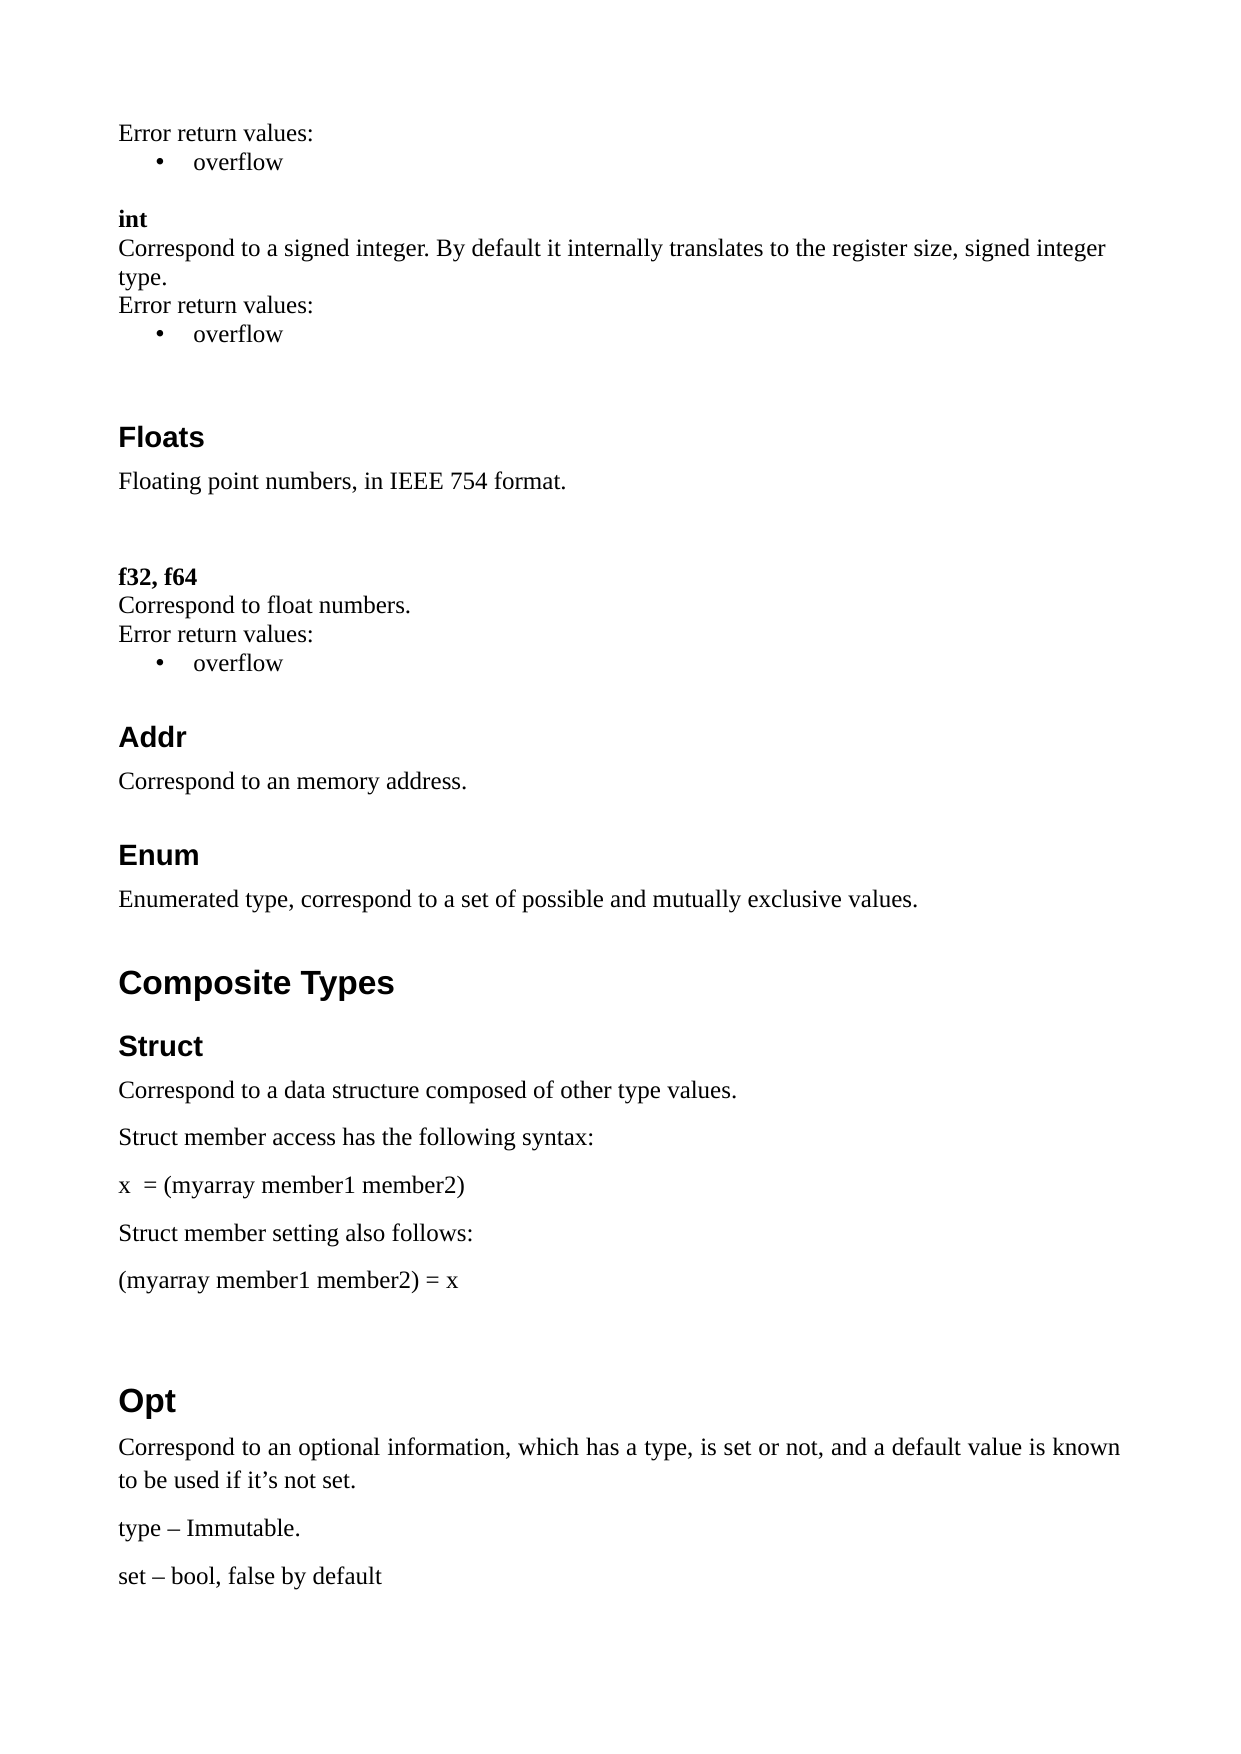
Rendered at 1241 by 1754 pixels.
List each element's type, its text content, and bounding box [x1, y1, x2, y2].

text (myarray member1 member2) = x [118, 1265, 1122, 1294]
text Error return values: [118, 291, 1122, 319]
subtitle Struct [118, 1029, 1122, 1062]
list overflow [156, 147, 1122, 176]
text Correspond to float numbers. [118, 590, 1122, 619]
subtitle Opt [118, 1381, 1122, 1420]
text Floating point numbers, in IEEE 754 format. [118, 466, 1122, 495]
text Error return values: [118, 118, 1122, 147]
text type – Immutable. [118, 1513, 1122, 1542]
text Correspond to a signed integer. By default it internally translates to the register size, signed integer type. [118, 233, 1122, 291]
text x = (myarray member1 member2) [118, 1170, 1122, 1199]
text int [118, 204, 1122, 233]
list overflow [156, 319, 1122, 348]
text Correspond to a data structure composed of other type values. [118, 1075, 1122, 1104]
subtitle Enum [118, 838, 1122, 872]
text Enumerated type, correspond to a set of possible and mutually exclusive values. [118, 884, 1122, 913]
subtitle Addr [118, 720, 1122, 754]
text set – bool, false by default [118, 1561, 1122, 1589]
text Struct member access has the following syntax: [118, 1122, 1122, 1151]
text Correspond to an optional information, which has a type, is set or not, and a default value is known to be used if it’s not set. [118, 1432, 1122, 1494]
subtitle Floats [118, 420, 1122, 454]
list overflow [156, 648, 1122, 677]
text Struct member setting also follows: [118, 1218, 1122, 1246]
text f32, f64 [118, 562, 1122, 590]
subtitle Composite Types [118, 963, 1122, 1002]
text Error return values: [118, 619, 1122, 648]
text Correspond to an memory address. [118, 766, 1122, 795]
